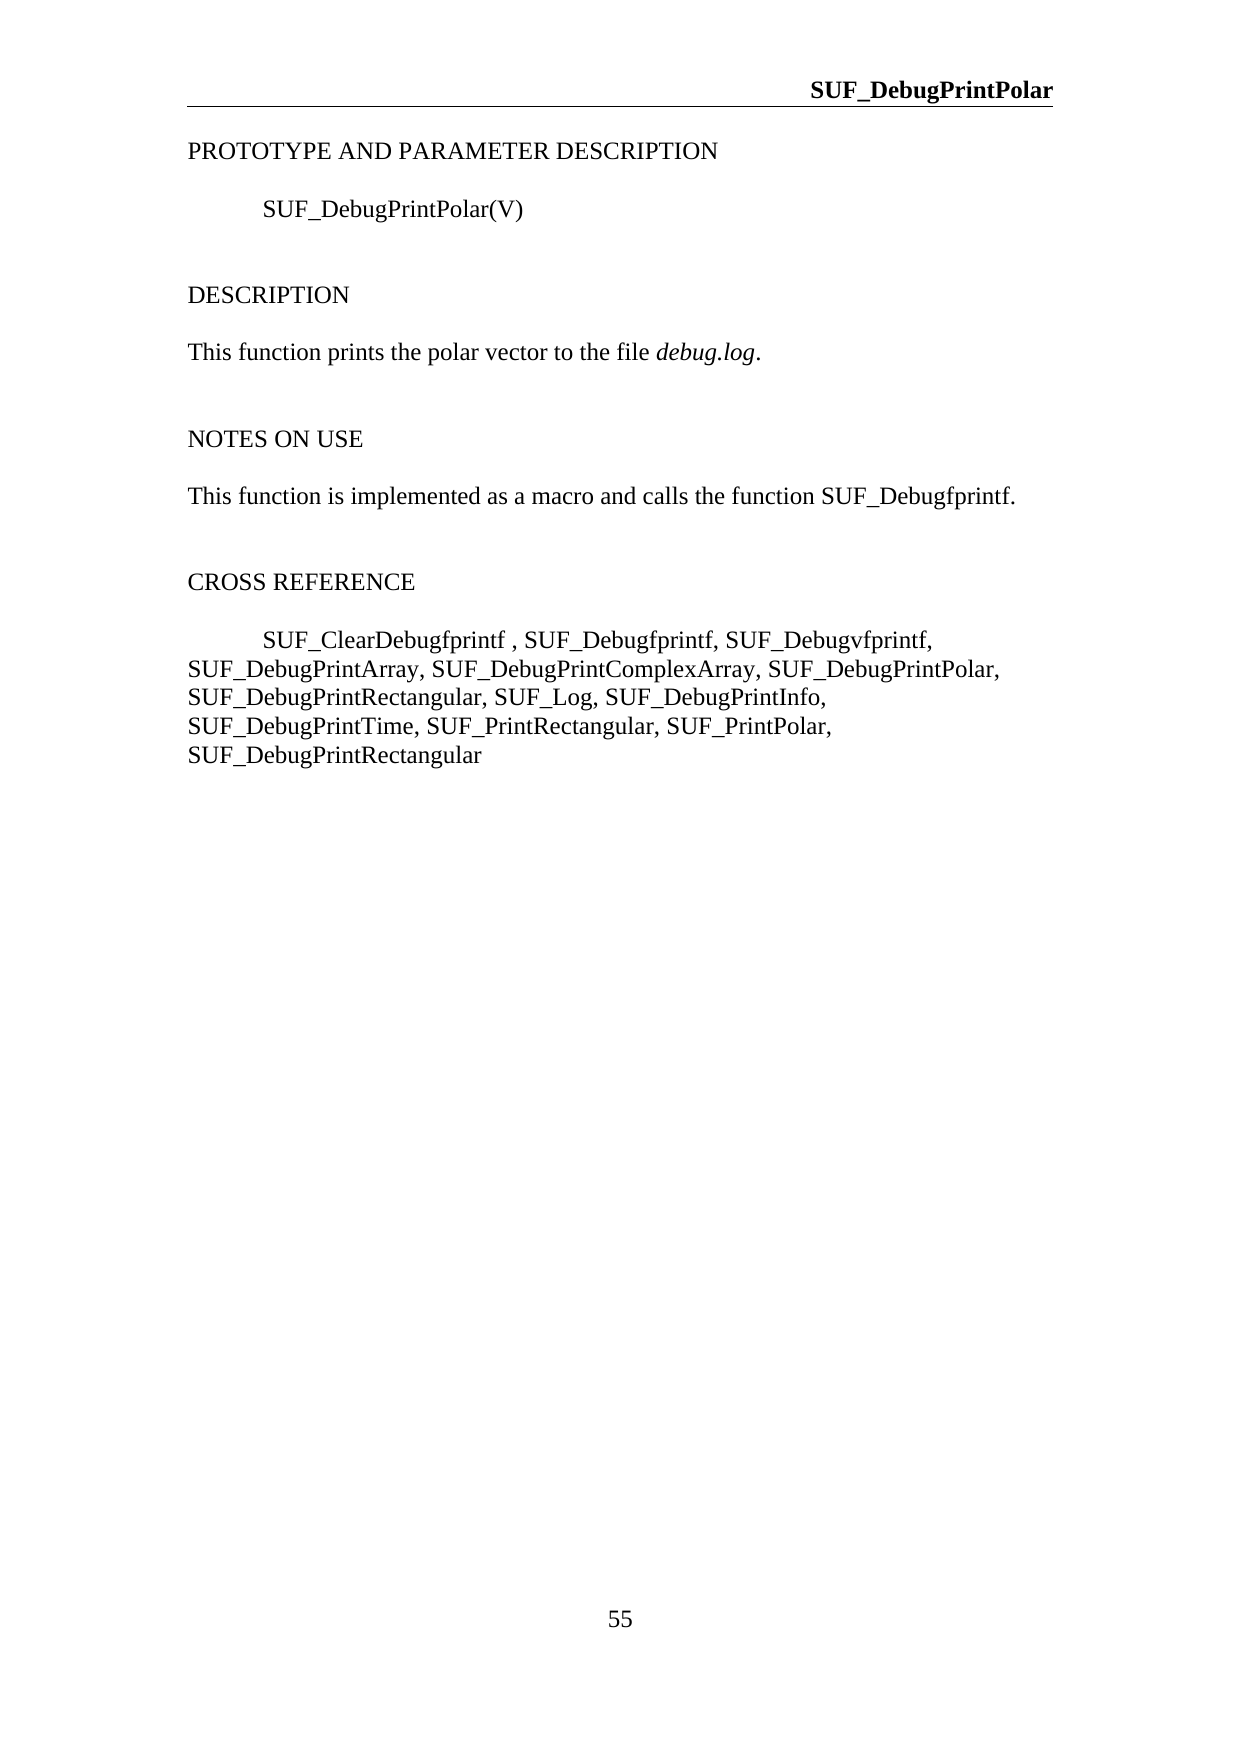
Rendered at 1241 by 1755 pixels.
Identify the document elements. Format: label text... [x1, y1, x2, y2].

text SUF_DebugPrintPolar(V) [187, 194, 1053, 222]
text SUF_ClearDebugfprintf , SUF_Debugfprintf, SUF_Debugvfprintf, SUF_DebugPrintArray, SUF_DebugPrintComplexArray, SUF_DebugPrintPolar, SUF_DebugPrintRectangular, SUF_Log, SUF_DebugPrintInfo, SUF_DebugPrintTime, SUF_PrintRectangular, SUF_PrintPolar, SUF_DebugPrintRectangular [187, 625, 1053, 769]
text This function prints the polar vector to the file debug.log. [187, 337, 1053, 366]
text CROSS REFERENCE [187, 567, 1053, 596]
text PROTOTYPE AND PARAMETER DESCRIPTION [187, 136, 1053, 165]
text NOTES ON USE [187, 424, 1053, 452]
text DESCRIPTION [187, 280, 1053, 309]
text This function is implemented as a macro and calls the function SUF_Debugfprintf. [187, 481, 1053, 510]
subtitle SUF_DebugPrintPolar [187, 75, 1053, 106]
